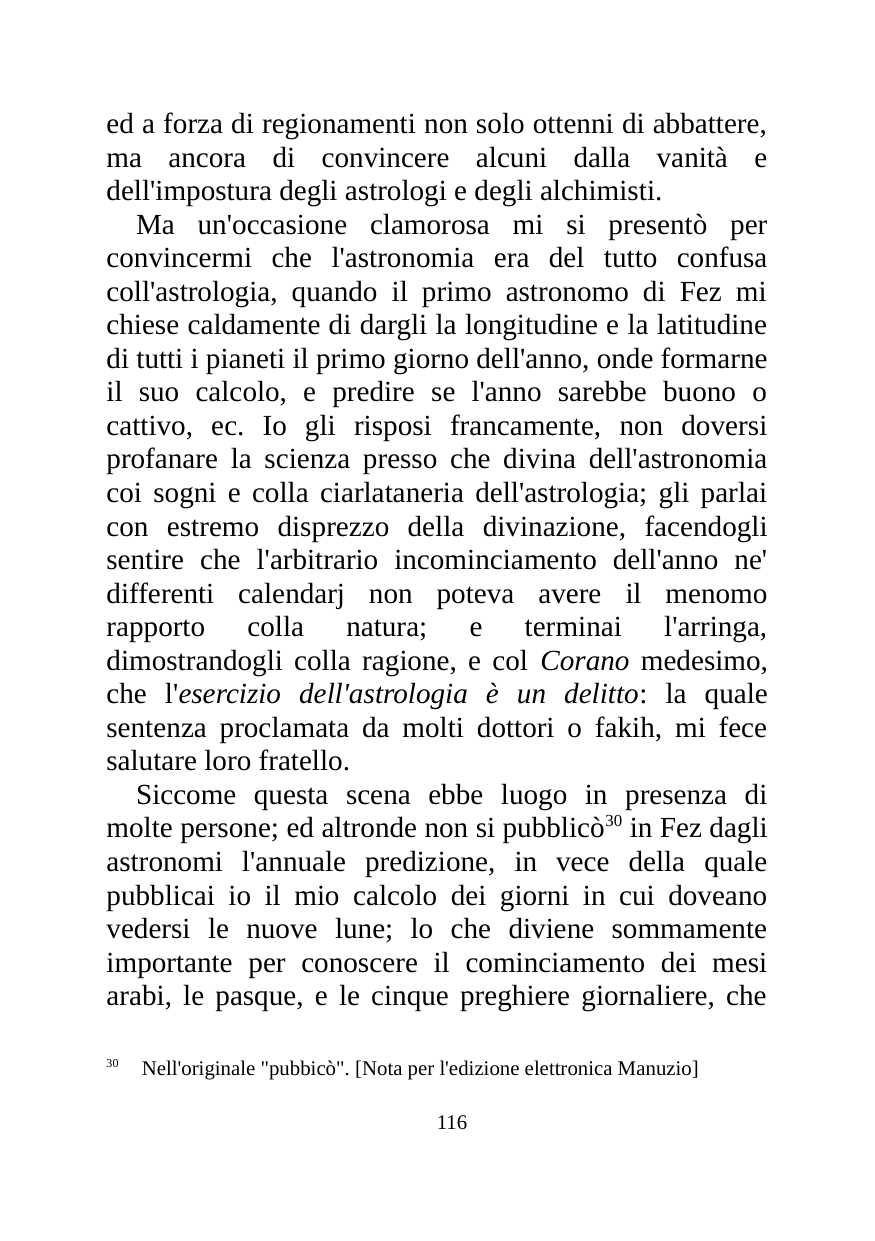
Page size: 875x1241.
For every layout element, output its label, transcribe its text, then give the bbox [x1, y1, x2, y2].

text Siccome questa scena ebbe luogo in presenza di molte persone; ed altronde non si pubblicò in Fez dagli astronomi l'annuale predizione, in vece della quale pubblicai io il mio calcolo dei giorni in cui doveano vedersi le nuove lune; lo che diviene sommamente importante per conoscere il cominciamento dei mesi arabi, le pasque, e le cinque preghiere giornaliere, che [106, 777, 768, 1012]
text ed a forza di regionamenti non solo ottenni di abbattere, ma ancora di convincere alcuni dalla vanità e dell'impostura degli astrologi e degli alchimisti. [106, 106, 768, 207]
text Nell'originale "pubbicò". [Nota per l'edizione elettronica Manuzio] [106, 1056, 768, 1080]
text Ma un'occasione clamorosa mi si presentò per convincermi che l'astronomia era del tutto confusa coll'astrologia, quando il primo astronomo di Fez mi chiese caldamente di dargli la longitudine e la latitudine di tutti i pianeti il primo giorno dell'anno, onde formarne il suo calcolo, e predire se l'anno sarebbe buono o cattivo, ec. Io gli risposi francamente, non doversi profanare la scienza presso che divina dell'astronomia coi sogni e colla ciarlataneria dell'astrologia; gli parlai con estremo disprezzo della divinazione, facendogli sentire che l'arbitrario incominciamento dell'anno ne' differenti calendarj non poteva avere il menomo rapporto colla natura; e terminai l'arringa, dimostrandogli colla ragione, e col Corano medesimo, che l'esercizio dell'astrologia è un delitto: la quale sentenza proclamata da molti dottori o fakih, mi fece salutare loro fratello. [106, 207, 768, 777]
